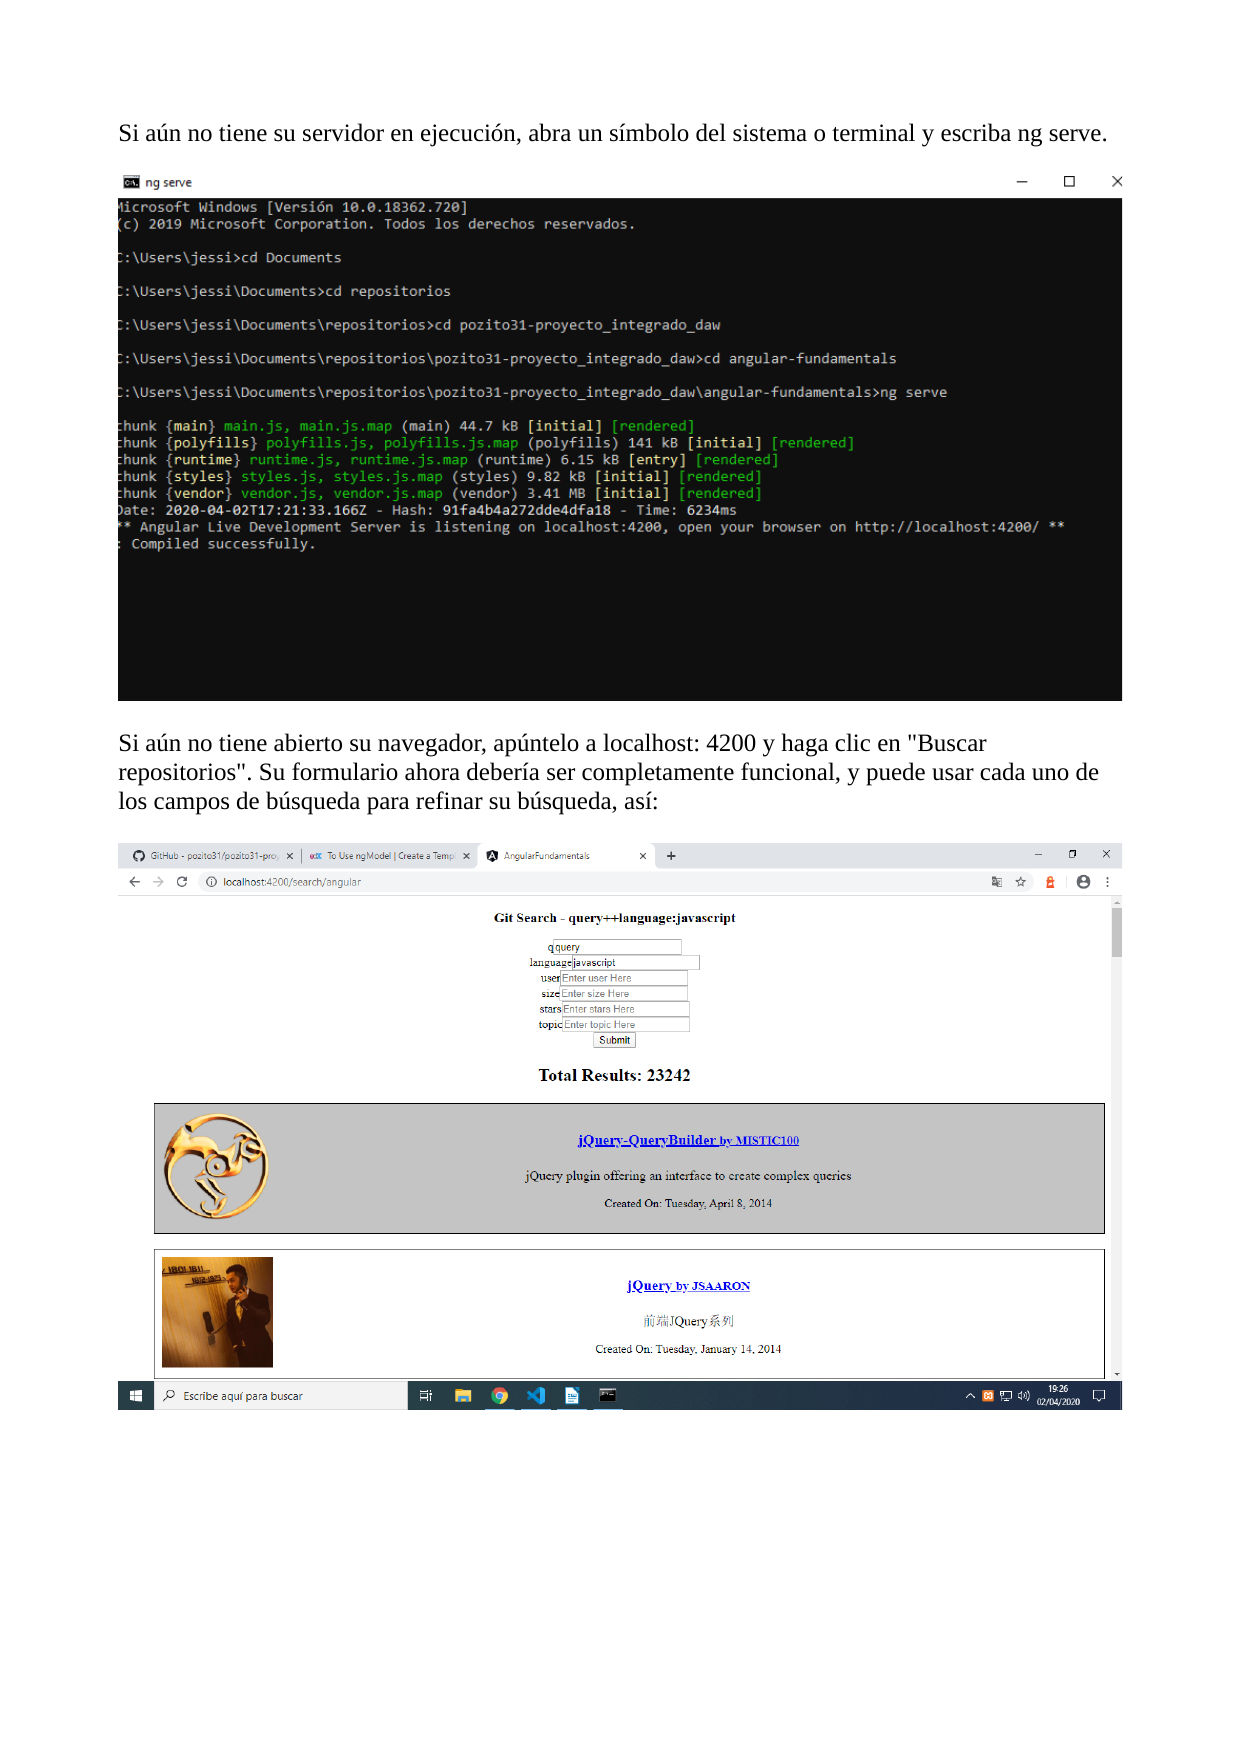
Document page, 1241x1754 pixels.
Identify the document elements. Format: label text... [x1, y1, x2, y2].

text Si aún no tiene abierto su navegador, apúntelo a localhost: 4200 y haga clic en "Buscar repositorios". Su formulario ahora debería ser completamente funcional, y puede usar cada uno de los campos de búsqueda para refinar su búsqueda, así: [118, 728, 1122, 815]
picture [118, 843, 1123, 1410]
text Si aún no tiene su servidor en ejecución, abra un símbolo del sistema o terminal y escriba ng serve. [118, 118, 1122, 147]
picture [118, 175, 1123, 701]
